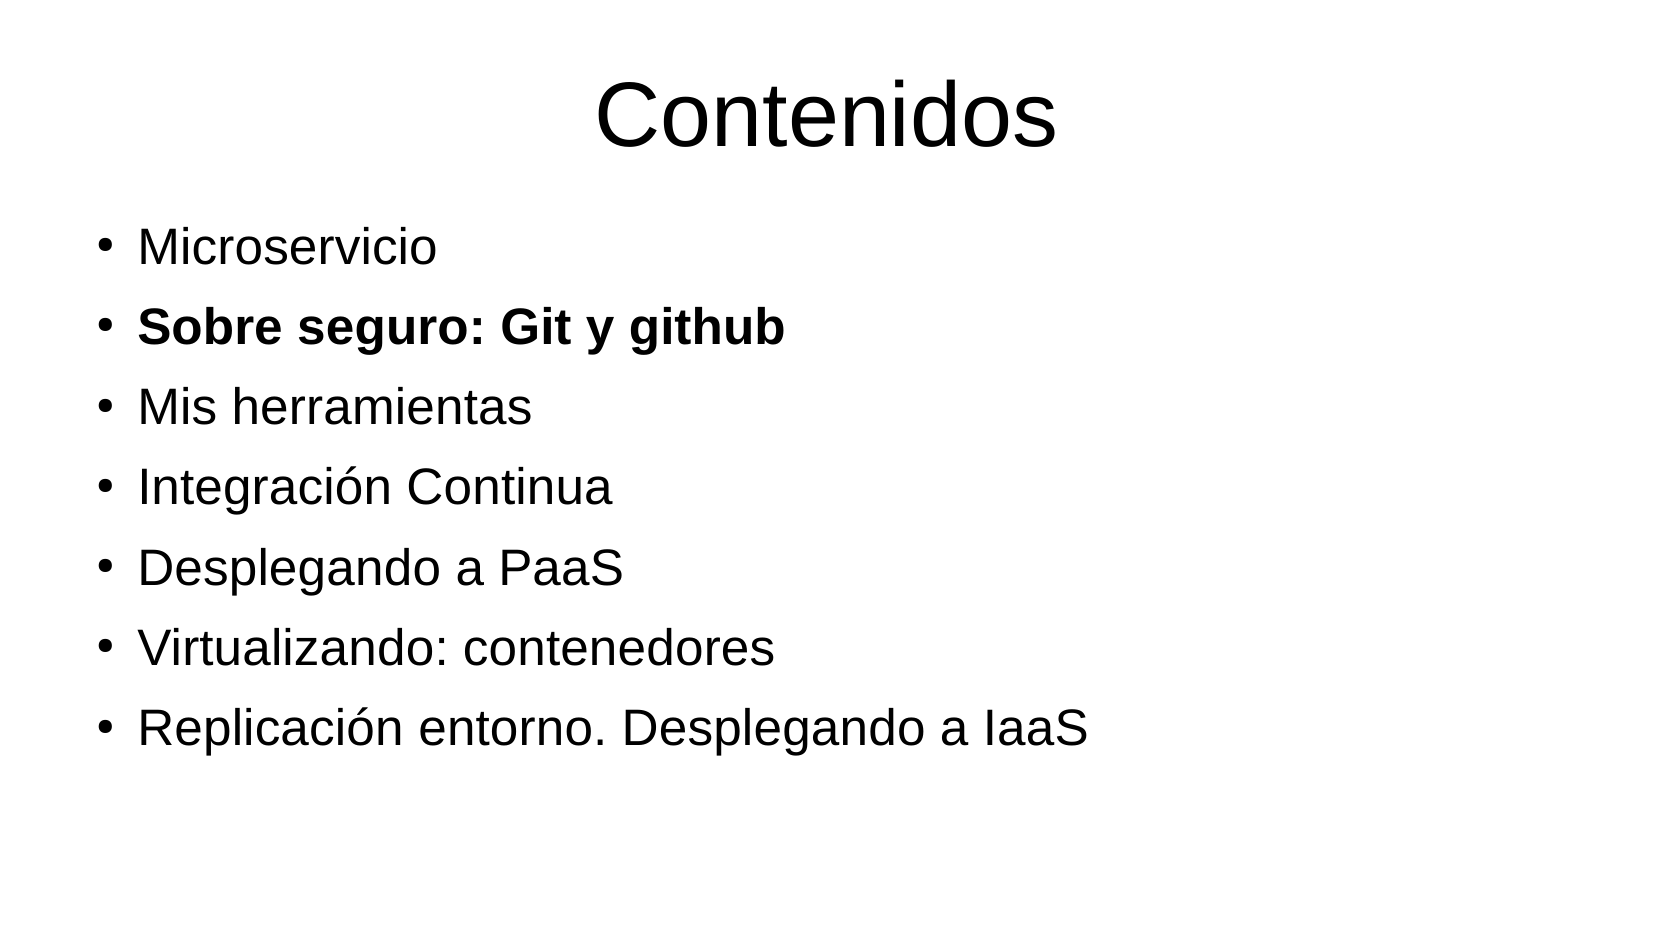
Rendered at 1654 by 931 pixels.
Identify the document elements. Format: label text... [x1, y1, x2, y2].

list Microservicio Sobre seguro: Git y github Mis herramientas Integración Continua Desplegando a PaaS Virtualizando: contenedores Replicación entorno. Desplegando a IaaS [82, 217, 1571, 758]
title Contenidos [82, 37, 1571, 193]
